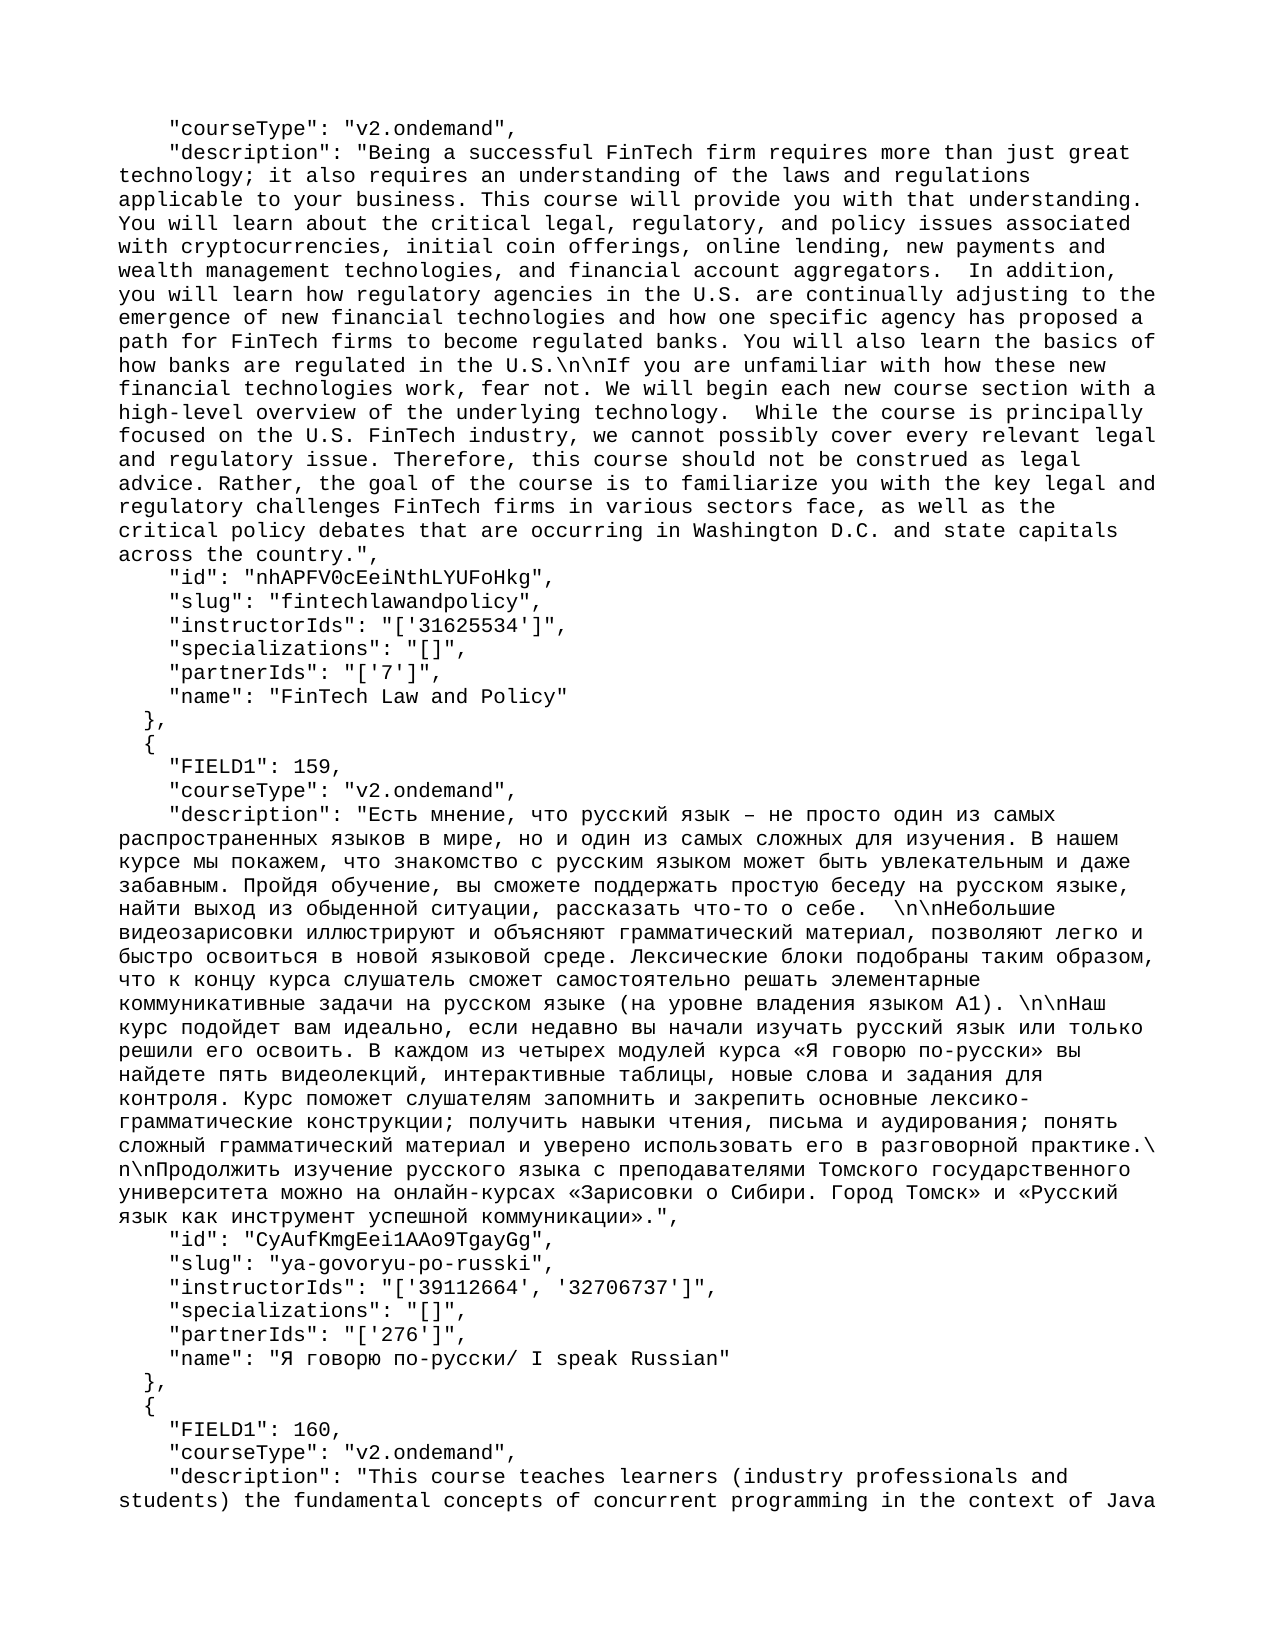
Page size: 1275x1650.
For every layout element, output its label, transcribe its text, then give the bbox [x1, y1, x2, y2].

text { [118, 733, 1157, 757]
text }, [118, 709, 1157, 733]
text "FIELD1": 160, [118, 1419, 1157, 1442]
text "courseType": "v2.ondemand", [118, 118, 1157, 142]
text "partnerIds": "['7']", [118, 662, 1157, 686]
text "courseType": "v2.ondemand", [118, 1442, 1157, 1466]
text "id": "CyAufKmgEei1AAo9TgayGg", [118, 1229, 1157, 1253]
text "description": "Есть мнение, что русский язык – не просто один из самых распространенных языков в мире, но и один из самых сложных для изучения. В нашем курсе мы покажем, что знакомство с русским языком может быть увлекательным и даже забавным. Пройдя обучение, вы сможете поддержать простую беседу на русском языке, найти выход из обыденной ситуации, рассказать что-то о себе. \n\nНебольшие видеозарисовки иллюстрируют и объясняют грамматический материал, позволяют легко и быстро освоиться в новой языковой среде. Лексические блоки подобраны таким образом, что к концу курса слушатель сможет самостоятельно решать элементарные коммуникативные задачи на русском языке (на уровне владения языком А1). \n\nНаш курс подойдет вам идеально, если недавно вы начали изучать русский язык или только решили его освоить. В каждом из четырех модулей курса «Я говорю по-русски» вы найдете пять видеолекций, интерактивные таблицы, новые слова и задания для контроля. Курс поможет слушателям запомнить и закрепить основные лексико-грамматические конструкции; получить навыки чтения, письма и аудирования; понять сложный грамматический материал и уверено использовать его в разговорной практике.\n\nПродолжить изучение русского языка с преподавателями Томского государственного университета можно на онлайн-курсах «Зарисовки о Сибири. Город Томск» и «Русский язык как инструмент успешной коммуникации».", [118, 804, 1157, 1229]
text { [118, 1395, 1157, 1419]
text "specializations": "[]", [118, 1300, 1157, 1324]
text "name": "Я говорю по-русски/ I speak Russian" [118, 1348, 1157, 1371]
text "id": "nhAPFV0cEeiNthLYUFoHkg", [118, 567, 1157, 591]
text "name": "FinTech Law and Policy" [118, 686, 1157, 709]
text "partnerIds": "['276']", [118, 1324, 1157, 1348]
text "instructorIds": "['31625534']", [118, 615, 1157, 638]
text "courseType": "v2.ondemand", [118, 780, 1157, 804]
text }, [118, 1371, 1157, 1395]
text "FIELD1": 159, [118, 757, 1157, 780]
text "slug": "fintechlawandpolicy", [118, 591, 1157, 615]
text "description": "This course teaches learners (industry professionals and students) the fundamental concepts of concurrent programming in the context of Java [118, 1466, 1157, 1513]
text "specializations": "[]", [118, 638, 1157, 662]
text "instructorIds": "['39112664', '32706737']", [118, 1277, 1157, 1300]
text "description": "Being a successful FinTech firm requires more than just great technology; it also requires an understanding of the laws and regulations applicable to your business. This course will provide you with that understanding. You will learn about the critical legal, regulatory, and policy issues associated with cryptocurrencies, initial coin offerings, online lending, new payments and wealth management technologies, and financial account aggregators. In addition, you will learn how regulatory agencies in the U.S. are continually adjusting to the emergence of new financial technologies and how one specific agency has proposed a path for FinTech firms to become regulated banks. You will also learn the basics of how banks are regulated in the U.S.\n\nIf you are unfamiliar with how these new financial technologies work, fear not. We will begin each new course section with a high-level overview of the underlying technology. While the course is principally focused on the U.S. FinTech industry, we cannot possibly cover every relevant legal and regulatory issue. Therefore, this course should not be construed as legal advice. Rather, the goal of the course is to familiarize you with the key legal and regulatory challenges FinTech firms in various sectors face, as well as the critical policy debates that are occurring in Washington D.C. and state capitals across the country.", [118, 142, 1157, 567]
text "slug": "ya-govoryu-po-russki", [118, 1253, 1157, 1277]
